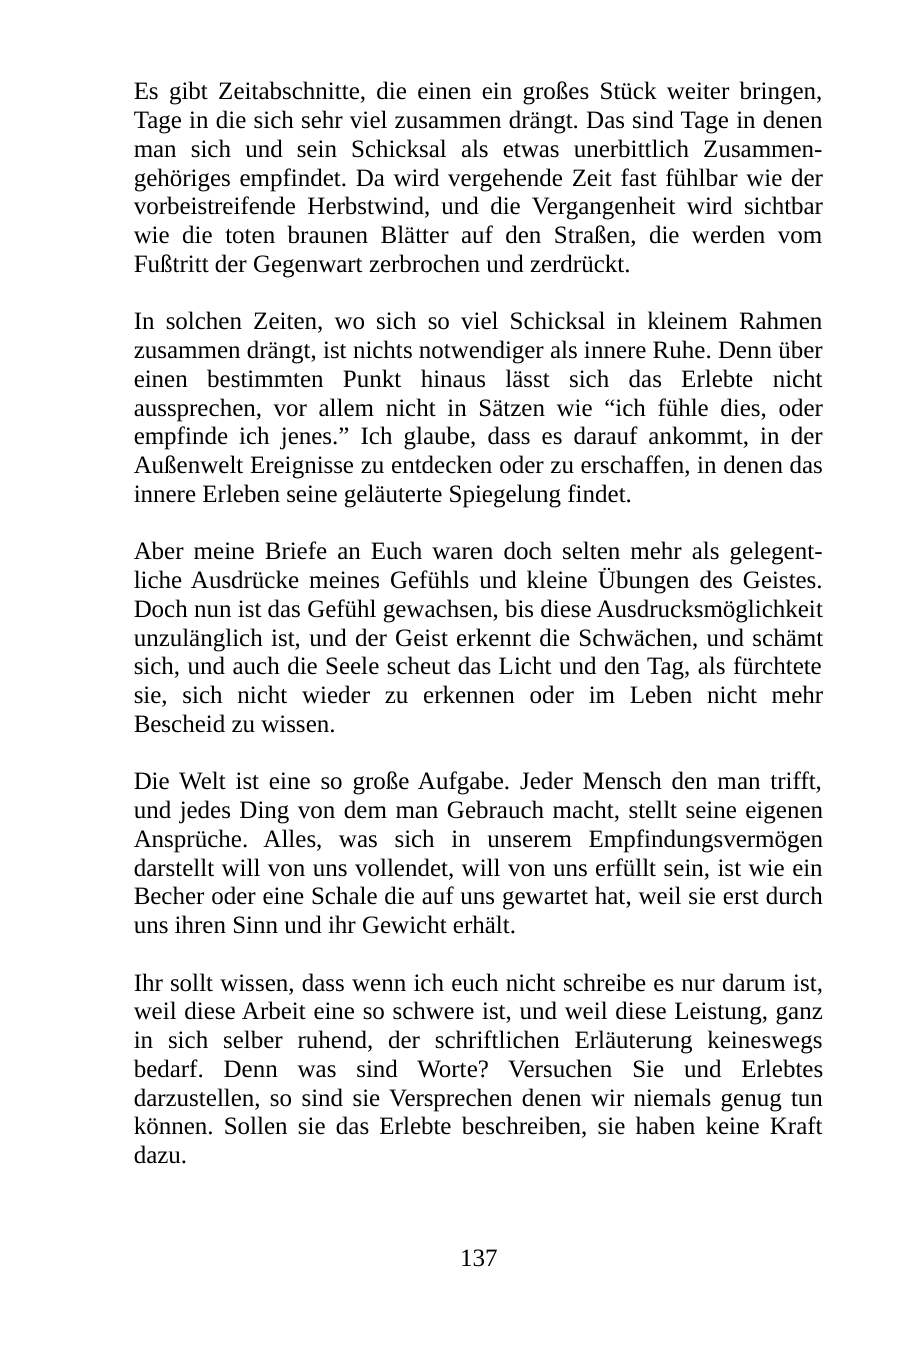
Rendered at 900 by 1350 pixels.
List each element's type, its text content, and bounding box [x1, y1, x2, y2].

text Es gibt Zeitabschnitte, die einen ein großes Stück weiter bringen, Tage in die sich sehr viel zusammen drängt. Das sind Tage in denen man sich und sein Schicksal als etwas unerbittlich Zusammen-gehöriges empfindet. Da wird vergehende Zeit fast fühlbar wie der vorbeistreifende Herbstwind, und die Vergangenheit wird sichtbar wie die toten braunen Blätter auf den Straßen, die werden vom Fußtritt der Gegenwart zerbrochen und zerdrückt. [133, 76, 823, 278]
text Ihr sollt wissen, dass wenn ich euch nicht schreibe es nur darum ist, weil diese Arbeit eine so schwere ist, und weil diese Leistung, ganz in sich selber ruhend, der schriftlichen Erläuterung keineswegs bedarf. Denn was sind Worte? Versuchen Sie und Erlebtes darzustellen, so sind sie Versprechen denen wir niemals genug tun können. Sollen sie das Erlebte beschreiben, sie haben keine Kraft dazu. [133, 968, 823, 1169]
text Aber meine Briefe an Euch waren doch selten mehr als gelegent-liche Ausdrücke meines Gefühls und kleine Übungen des Geistes. Doch nun ist das Gefühl gewachsen, bis diese Ausdrucksmöglichkeit unzulänglich ist, und der Geist erkennt die Schwächen, und schämt sich, und auch die Seele scheut das Licht und den Tag, als fürchtete sie, sich nicht wieder zu erkennen oder im Leben nicht mehr Bescheid zu wissen. [133, 536, 823, 738]
text Die Welt ist eine so große Aufgabe. Jeder Mensch den man trifft, und jedes Ding von dem man Gebrauch macht, stellt seine eigenen Ansprüche. Alles, was sich in unserem Empfindungsvermögen darstellt will von uns vollendet, will von uns erfüllt sein, ist wie ein Becher oder eine Schale die auf uns gewartet hat, weil sie erst durch uns ihren Sinn und ihr Gewicht erhält. [133, 766, 823, 939]
text In solchen Zeiten, wo sich so viel Schicksal in kleinem Rahmen zusammen drängt, ist nichts notwendiger als innere Ruhe. Denn über einen bestimmten Punkt hinaus lässt sich das Erlebte nicht aussprechen, vor allem nicht in Sätzen wie “ich fühle dies, oder empfinde ich jenes.” Ich glaube, dass es darauf ankommt, in der Außenwelt Ereignisse zu entdecken oder zu erschaffen, in denen das innere Erleben seine geläuterte Spiegelung findet. [133, 306, 823, 508]
